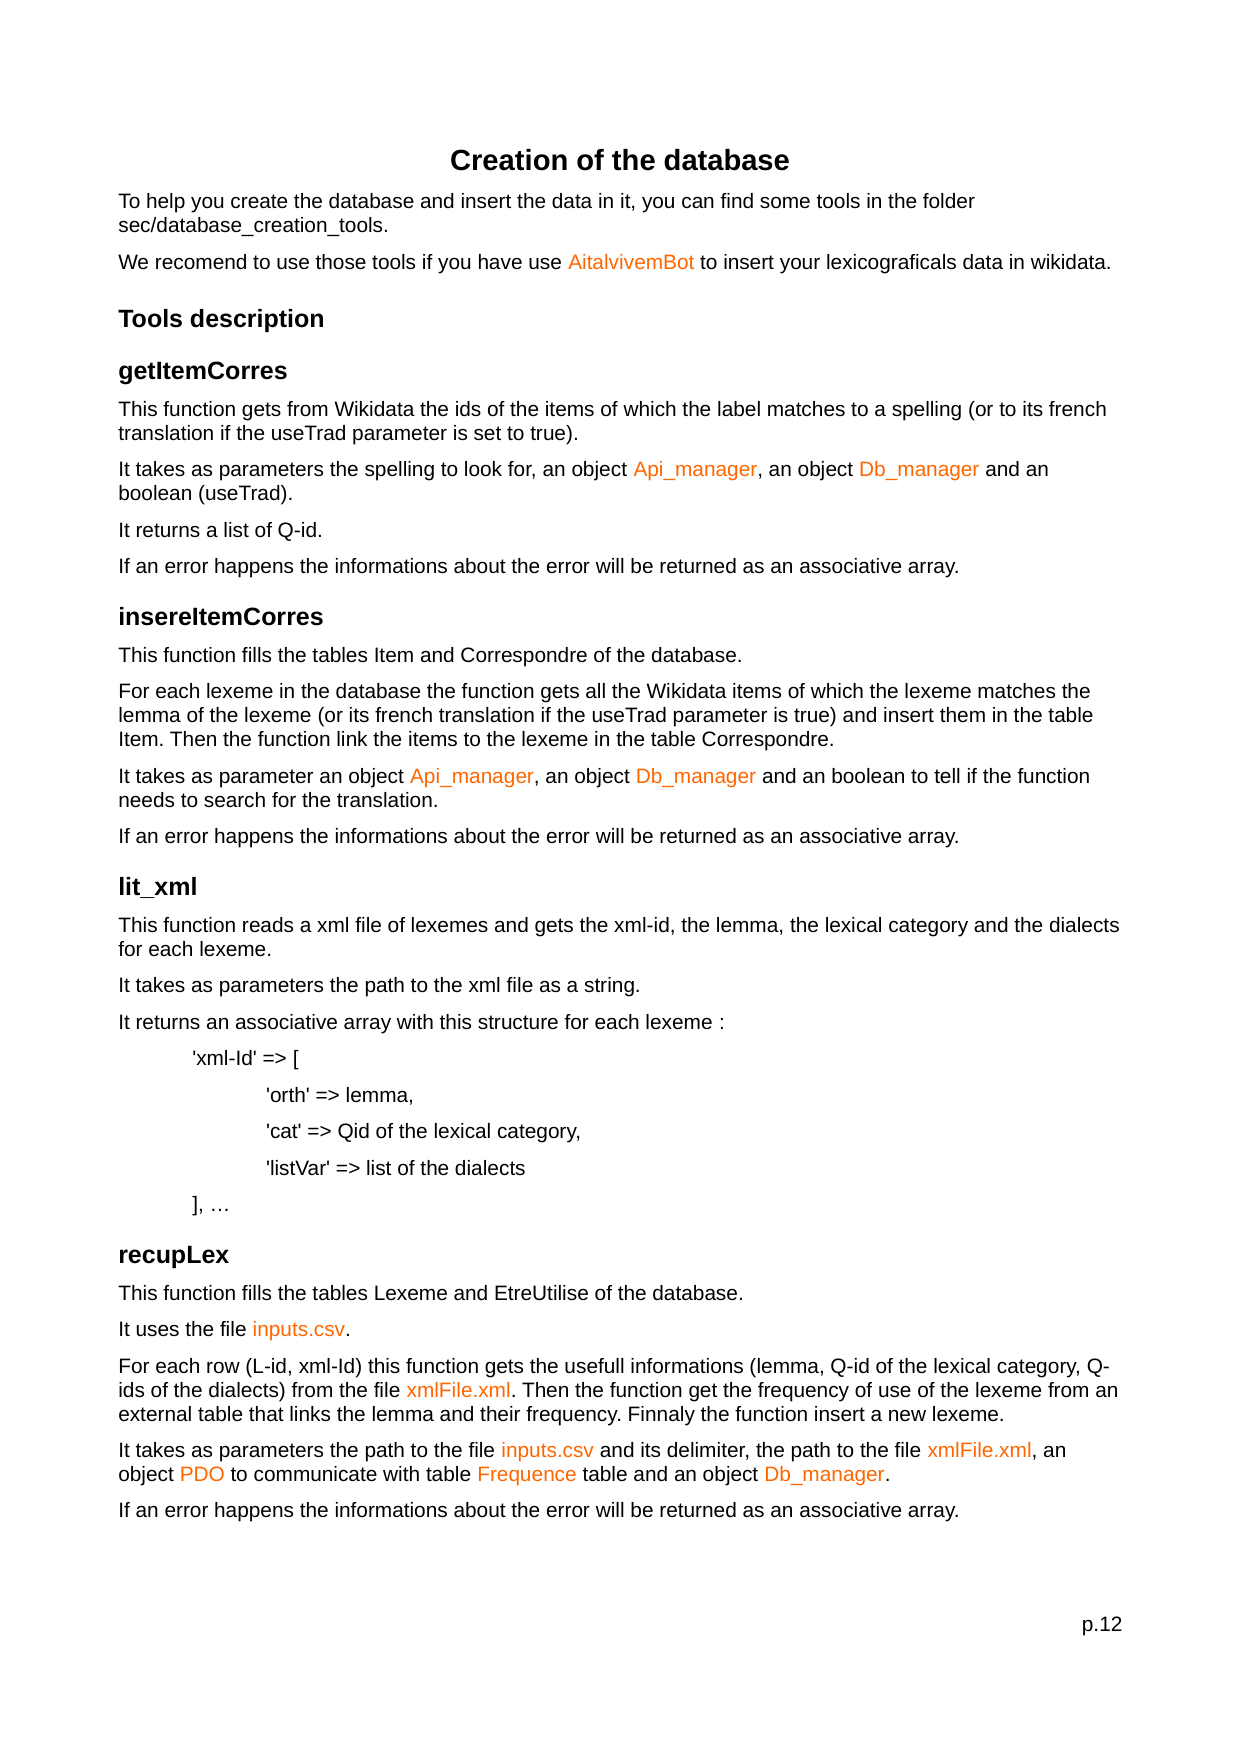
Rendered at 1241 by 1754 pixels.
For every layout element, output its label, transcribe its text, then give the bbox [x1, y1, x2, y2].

text If an error happens the informations about the error will be returned as an associative array. [118, 824, 1122, 848]
text 'listVar' => list of the dialects [118, 1155, 1122, 1179]
text It takes as parameters the spelling to look for, an object Api_manager, an object Db_manager and an boolean (useTrad). [118, 457, 1122, 505]
subtitle recupLex [118, 1240, 1122, 1269]
text If an error happens the informations about the error will be returned as an associative array. [118, 554, 1122, 578]
subtitle getItemCorres [118, 356, 1122, 385]
text It uses the file inputs.csv. [118, 1317, 1122, 1341]
subtitle lit_xml [118, 872, 1122, 901]
text For each lexeme in the database the function gets all the Wikidata items of which the lexeme matches the lemma of the lexeme (or its french translation if the useTrad parameter is true) and insert them in the table Item. Then the function link the items to the lexeme in the table Correspondre. [118, 679, 1122, 751]
text ], … [118, 1192, 1122, 1216]
text This function fills the tables Lexeme and EtreUtilise of the database. [118, 1281, 1122, 1304]
subtitle Tools description [118, 304, 1122, 332]
subtitle Creation of the database [118, 143, 1122, 177]
text It takes as parameters the path to the xml file as a string. [118, 973, 1122, 997]
text To help you create the database and insert the data in it, you can find some tools in the folder sec/database_creation_tools. [118, 189, 1122, 237]
text This function gets from Wikidata the ids of the items of which the label matches to a spelling (or to its french translation if the useTrad parameter is set to true). [118, 397, 1122, 444]
text 'orth' => lemma, [118, 1082, 1122, 1106]
subtitle insereItemCorres [118, 602, 1122, 631]
text If an error happens the informations about the error will be returned as an associative array. [118, 1498, 1122, 1522]
text For each row (L-id, xml-Id) this function gets the usefull informations (lemma, Q-id of the lexical category, Q-ids of the dialects) from the file xmlFile.xml. Then the function get the frequency of use of the lexeme from an external table that links the lemma and their frequency. Finnaly the function insert a new lexeme. [118, 1353, 1122, 1425]
text It returns a list of Q-id. [118, 517, 1122, 541]
text This function fills the tables Item and Correspondre of the database. [118, 643, 1122, 667]
text 'xml-Id' => [ [118, 1046, 1122, 1070]
text It returns an associative array with this structure for each lexeme : [118, 1009, 1122, 1033]
text It takes as parameters the path to the file inputs.csv and its delimiter, the path to the file xmlFile.xml, an object PDO to communicate with table Frequence table and an object Db_manager. [118, 1438, 1122, 1486]
text 'cat' => Qid of the lexical category, [118, 1119, 1122, 1143]
text This function reads a xml file of lexemes and gets the xml-id, the lemma, the lexical category and the dialects for each lexeme. [118, 913, 1122, 961]
text We recomend to use those tools if you have use AitalvivemBot to insert your lexicograficals data in wikidata. [118, 249, 1122, 273]
text It takes as parameter an object Api_manager, an object Db_manager and an boolean to tell if the function needs to search for the translation. [118, 763, 1122, 811]
